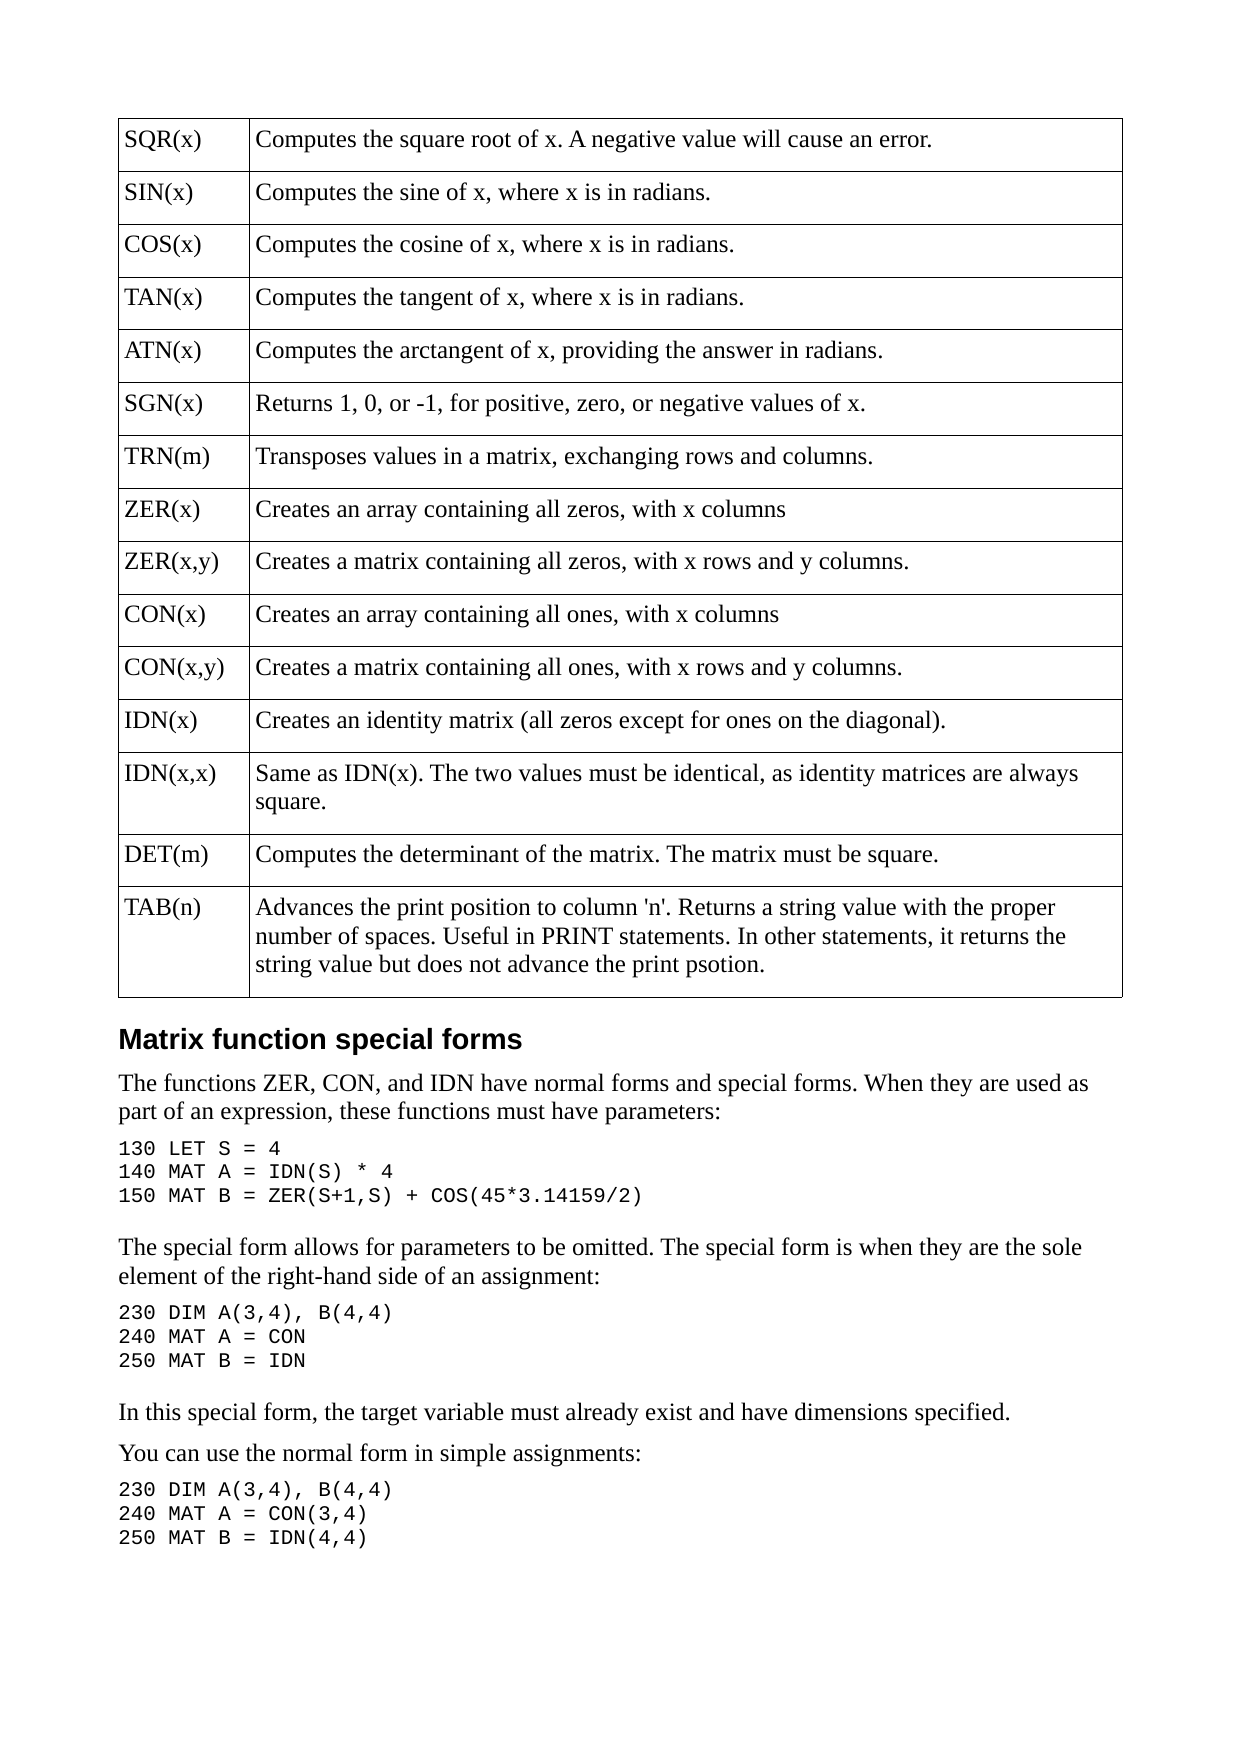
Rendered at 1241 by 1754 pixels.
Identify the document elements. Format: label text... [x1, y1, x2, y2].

table_cell Creates a matrix containing all zeros, with x rows and y columns. [250, 542, 1122, 593]
table_cell Same as IDN(x). The two values must be identical, as identity matrices are always square. [250, 753, 1122, 833]
table_cell Computes the sine of x, where x is in radians. [250, 172, 1122, 224]
table_cell CON(x) [119, 595, 249, 646]
table_cell CON(x,y) [119, 647, 249, 699]
table_cell Computes the tangent of x, where x is in radians. [250, 278, 1122, 329]
table_cell DET(m) [119, 835, 249, 886]
table_cell ZER(x,y) [119, 542, 249, 593]
subtitle Matrix function special forms [118, 1022, 1122, 1055]
table_cell Creates an identity matrix (all zeros except for ones on the diagonal). [250, 700, 1122, 752]
text In this special form, the target variable must already exist and have dimensions specified. [118, 1397, 1122, 1426]
text 230 DIM A(3,4), B(4,4) [118, 1302, 1122, 1326]
table_cell Computes the arctangent of x, providing the answer in radians. [250, 330, 1122, 382]
table_cell Computes the determinant of the matrix. The matrix must be square. [250, 835, 1122, 886]
table_cell TRN(m) [119, 436, 249, 488]
text You can use the normal form in simple assignments: [118, 1438, 1122, 1467]
text 130 LET S = 4 [118, 1138, 1122, 1161]
table_cell IDN(x,x) [119, 753, 249, 833]
table_cell Advances the print position to column 'n'. Returns a string value with the proper number of spaces. Useful in PRINT statements. In other statements, it returns the string value but does not advance the print psotion. [250, 887, 1122, 997]
table_cell Creates a matrix containing all ones, with x rows and y columns. [250, 647, 1122, 699]
table_cell SQR(x) [119, 119, 249, 171]
table_cell TAB(n) [119, 887, 249, 997]
text The special form allows for parameters to be omitted. The special form is when they are the sole element of the right-hand side of an assignment: [118, 1232, 1122, 1290]
text 230 DIM A(3,4), B(4,4) [118, 1479, 1122, 1503]
table_cell ATN(x) [119, 330, 249, 382]
table_cell Computes the cosine of x, where x is in radians. [250, 225, 1122, 277]
table_cell Transposes values in a matrix, exchanging rows and columns. [250, 436, 1122, 488]
table_cell TAN(x) [119, 278, 249, 329]
table_cell Returns 1, 0, or -1, for positive, zero, or negative values of x. [250, 383, 1122, 435]
table_cell Creates an array containing all ones, with x columns [250, 595, 1122, 646]
text 250 MAT B = IDN [118, 1349, 1122, 1373]
table_cell Computes the square root of x. A negative value will cause an error. [250, 119, 1122, 171]
table_cell SIN(x) [119, 172, 249, 224]
text 140 MAT A = IDN(S) * 4 [118, 1161, 1122, 1185]
text 150 MAT B = ZER(S+1,S) + COS(45*3.14159/2) [118, 1185, 1122, 1209]
table_cell COS(x) [119, 225, 249, 277]
table_cell Creates an array containing all zeros, with x columns [250, 489, 1122, 541]
table_cell ZER(x) [119, 489, 249, 541]
text 240 MAT A = CON(3,4) [118, 1503, 1122, 1527]
text 240 MAT A = CON [118, 1326, 1122, 1349]
text 250 MAT B = IDN(4,4) [118, 1527, 1122, 1550]
table_cell IDN(x) [119, 700, 249, 752]
text The functions ZER, CON, and IDN have normal forms and special forms. When they are used as part of an expression, these functions must have parameters: [118, 1068, 1122, 1125]
table_cell SGN(x) [119, 383, 249, 435]
